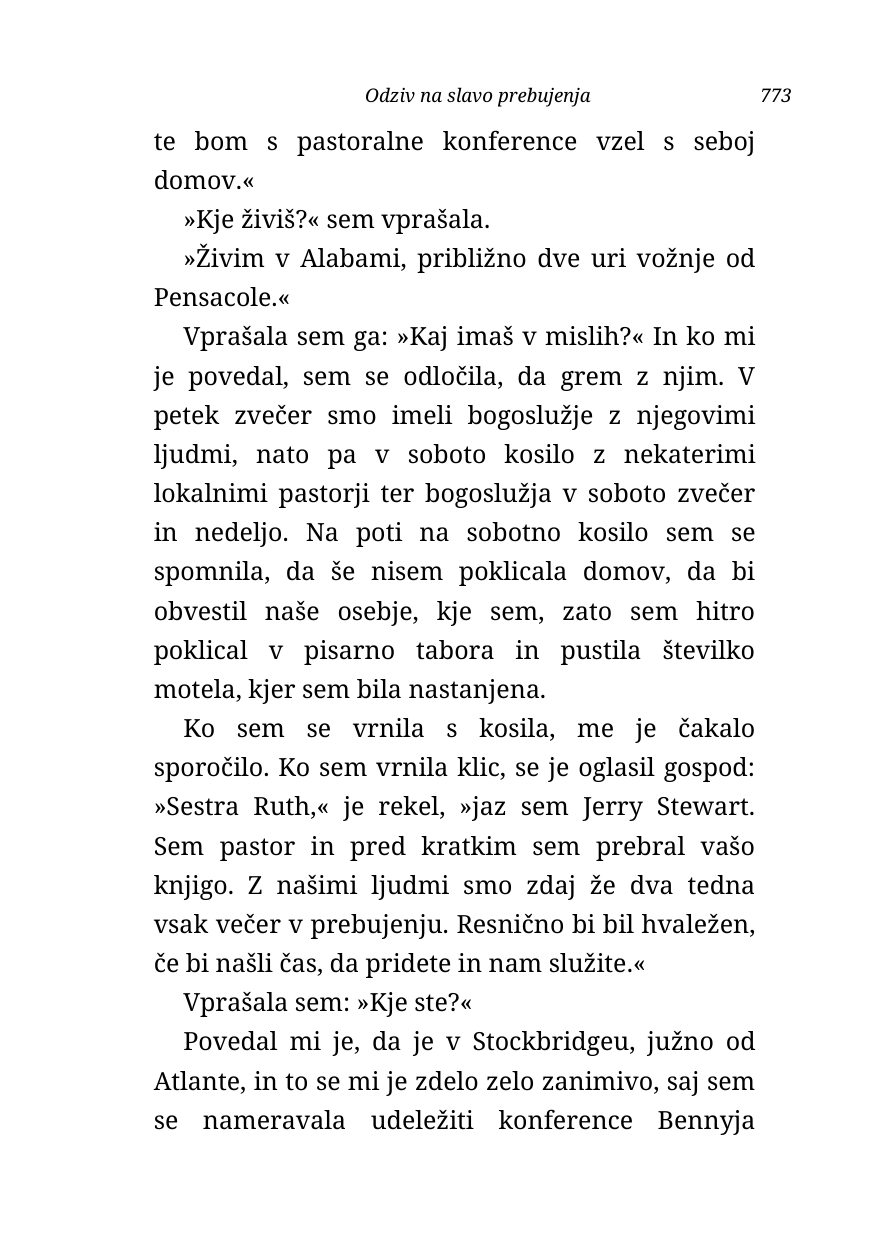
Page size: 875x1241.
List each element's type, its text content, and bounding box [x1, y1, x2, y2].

text te bom s pastoralne konference vzel s seboj domov.« [153, 123, 756, 196]
text Ko sem se vrnila s kosila, me je čakalo sporočilo. Ko sem vrnila klic, se je oglasil gospod: »Sestra Ruth,« je rekel, »jaz sem Jerry Stewart. Sem pastor in pred kratkim sem prebral vašo knjigo. Z našimi ljudmi smo zdaj že dva tedna vsak večer v prebujenju. Resnično bi bil hvaležen, če bi našli čas, da pridete in nam služite.« [153, 711, 756, 980]
text Vprašala sem ga: »Kaj imaš v mislih?« In ko mi je povedal, sem se odločila, da grem z njim. V petek zvečer smo imeli bogoslužje z njegovimi ljudmi, nato pa v soboto kosilo z nekaterimi lokalnimi pastorji ter bogoslužja v soboto zvečer in nedeljo. Na poti na sobotno kosilo sem se spomnila, da še nisem poklicala domov, da bi obvestil naše osebje, kje sem, zato sem hitro poklical v pisarno tabora in pustila številko motela, kjer sem bila nastanjena. [153, 319, 756, 706]
text »Kje živiš?« sem vprašala. [153, 202, 756, 236]
text Povedal mi je, da je v Stockbridgeu, južno od Atlante, in to se mi je zdelo zelo zanimivo, saj sem se nameravala udeležiti konference Bennyja [153, 1024, 756, 1136]
text »Živim v Alabami, približno dve uri vožnje od Pensacole.« [153, 241, 756, 314]
text Vprašala sem: »Kje ste?« [153, 985, 756, 1019]
